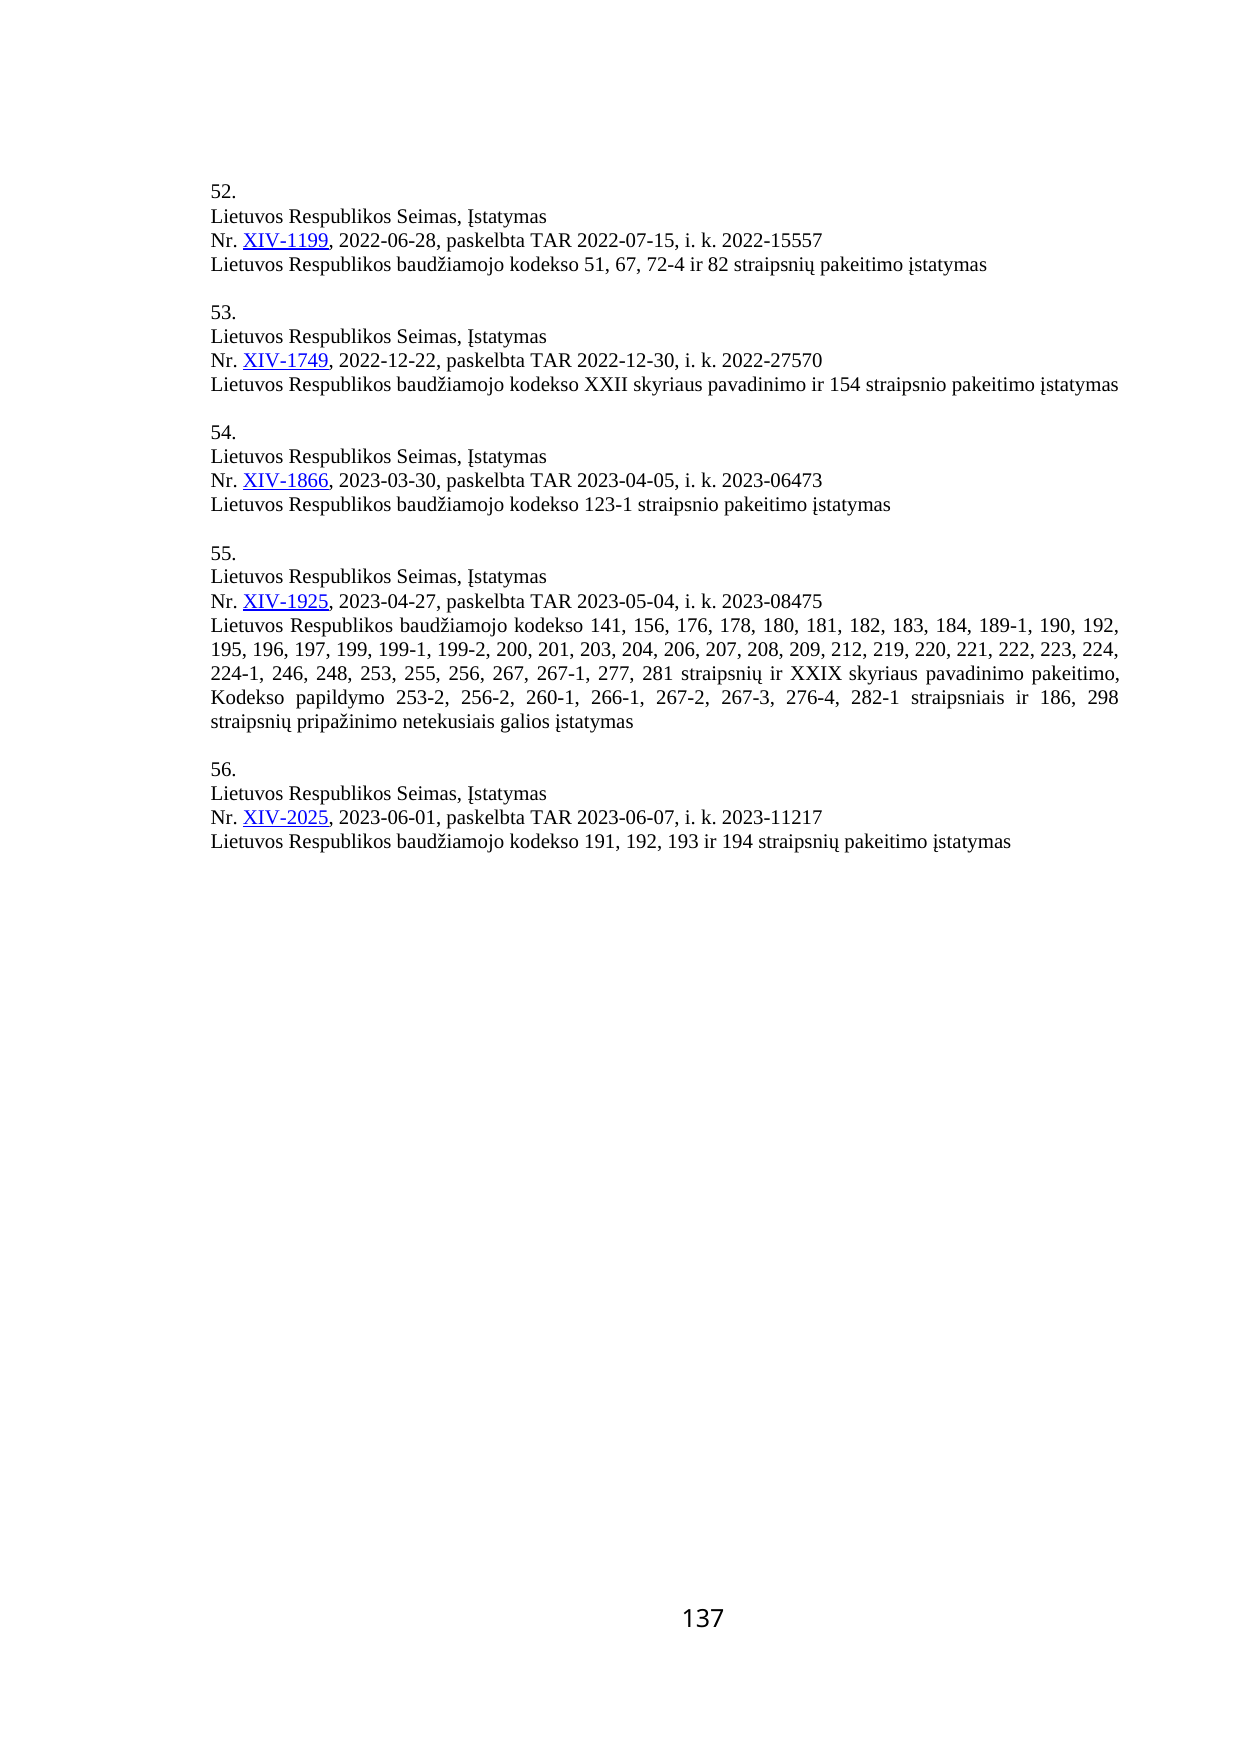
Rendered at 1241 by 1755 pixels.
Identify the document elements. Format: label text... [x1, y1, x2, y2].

text Lietuvos Respublikos Seimas, Įstatymas [210, 203, 1120, 228]
text 56. [210, 757, 1120, 781]
text Nr. XIV-2025, 2023-06-01, paskelbta TAR 2023-06-07, i. k. 2023-11217 [210, 805, 1120, 829]
text Nr. XIV-1866, 2023-03-30, paskelbta TAR 2023-04-05, i. k. 2023-06473 [210, 468, 1120, 492]
text Lietuvos Respublikos baudžiamojo kodekso 123-1 straipsnio pakeitimo įstatymas [210, 492, 1120, 516]
text 54. [210, 420, 1120, 444]
text Lietuvos Respublikos Seimas, Įstatymas [210, 444, 1120, 468]
text Lietuvos Respublikos baudžiamojo kodekso 141, 156, 176, 178, 180, 181, 182, 183, 184, 189-1, 190, 192, 195, 196, 197, 199, 199-1, 199-2, 200, 201, 203, 204, 206, 207, 208, 209, 212, 219, 220, 221, 222, 223, 224, 224-1, 246, 248, 253, 255, 256, 267, 267-1, 277, 281 straipsnių ir XXIX skyriaus pavadinimo pakeitimo, Kodekso papildymo 253-2, 256-2, 260-1, 266-1, 267-2, 267-3, 276-4, 282-1 straipsniais ir 186, 298 straipsnių pripažinimo netekusiais galios įstatymas [210, 613, 1120, 733]
text Nr. XIV-1199, 2022-06-28, paskelbta TAR 2022-07-15, i. k. 2022-15557 [210, 228, 1120, 252]
text Lietuvos Respublikos baudžiamojo kodekso 191, 192, 193 ir 194 straipsnių pakeitimo įstatymas [210, 829, 1120, 853]
text Lietuvos Respublikos Seimas, Įstatymas [210, 781, 1120, 805]
text Lietuvos Respublikos baudžiamojo kodekso 51, 67, 72-4 ir 82 straipsnių pakeitimo įstatymas [210, 252, 1120, 276]
text 53. [210, 300, 1120, 324]
text Nr. XIV-1925, 2023-04-27, paskelbta TAR 2023-05-04, i. k. 2023-08475 [210, 588, 1120, 613]
text Lietuvos Respublikos Seimas, Įstatymas [210, 324, 1120, 348]
text Lietuvos Respublikos Seimas, Įstatymas [210, 564, 1120, 588]
text Nr. XIV-1749, 2022-12-22, paskelbta TAR 2022-12-30, i. k. 2022-27570 [210, 348, 1120, 372]
text 52. [210, 179, 1120, 203]
text 55. [210, 540, 1120, 564]
text Lietuvos Respublikos baudžiamojo kodekso XXII skyriaus pavadinimo ir 154 straipsnio pakeitimo įstatymas [210, 372, 1120, 396]
